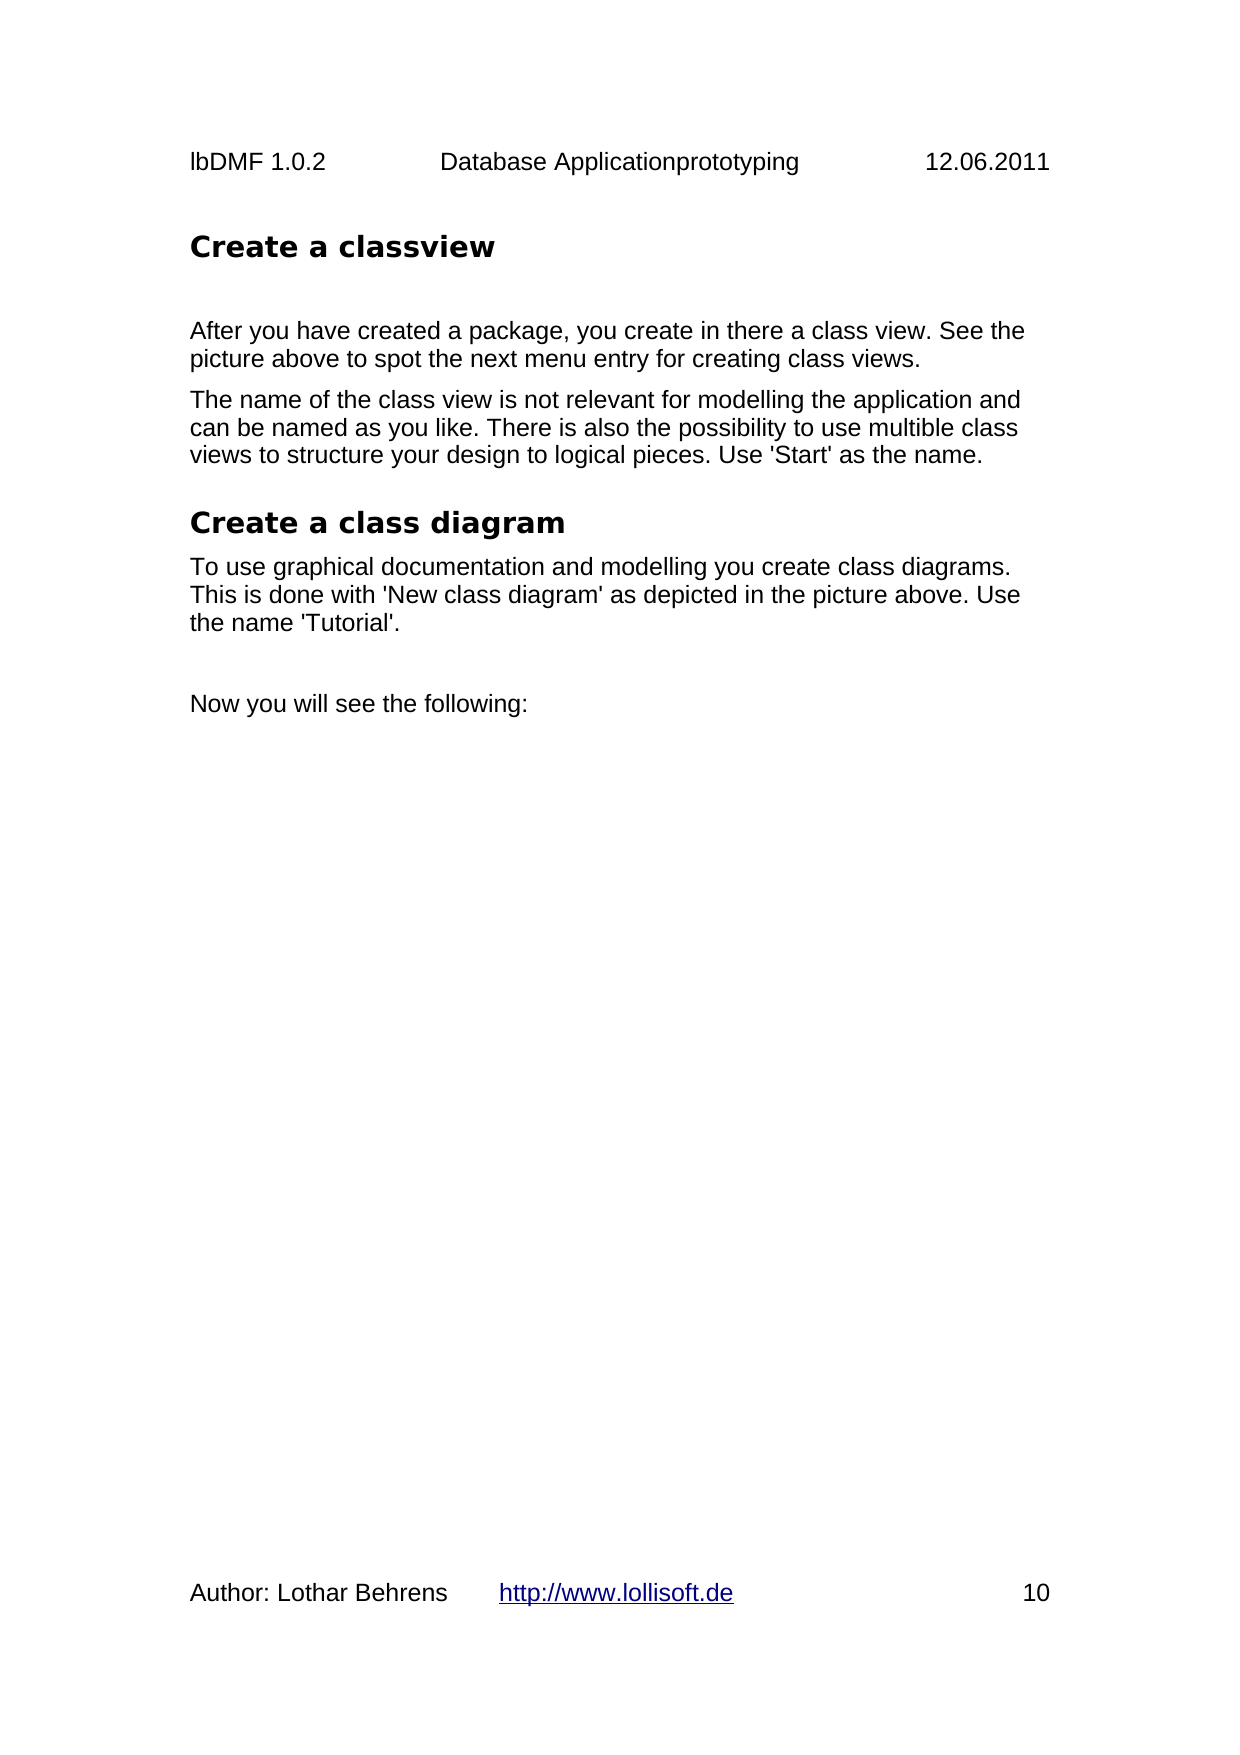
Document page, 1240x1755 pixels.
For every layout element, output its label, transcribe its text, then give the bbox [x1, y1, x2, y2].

text After you have created a package, you create in there a class view. See the picture above to spot the next menu entry for creating class views. [189, 317, 1050, 373]
subtitle Create a classview [189, 230, 1050, 264]
text To use graphical documentation and modelling you create class diagrams. This is done with 'New class diagram' as depicted in the picture above. Use the name 'Tutorial'. [189, 553, 1050, 637]
subtitle Create a class diagram [189, 507, 1050, 541]
text Now you will see the following: [189, 690, 1050, 718]
text The name of the class view is not relevant for modelling the application and can be named as you like. There is also the possibility to use multible class views to structure your design to logical pieces. Use 'Start' as the name. [189, 386, 1050, 469]
